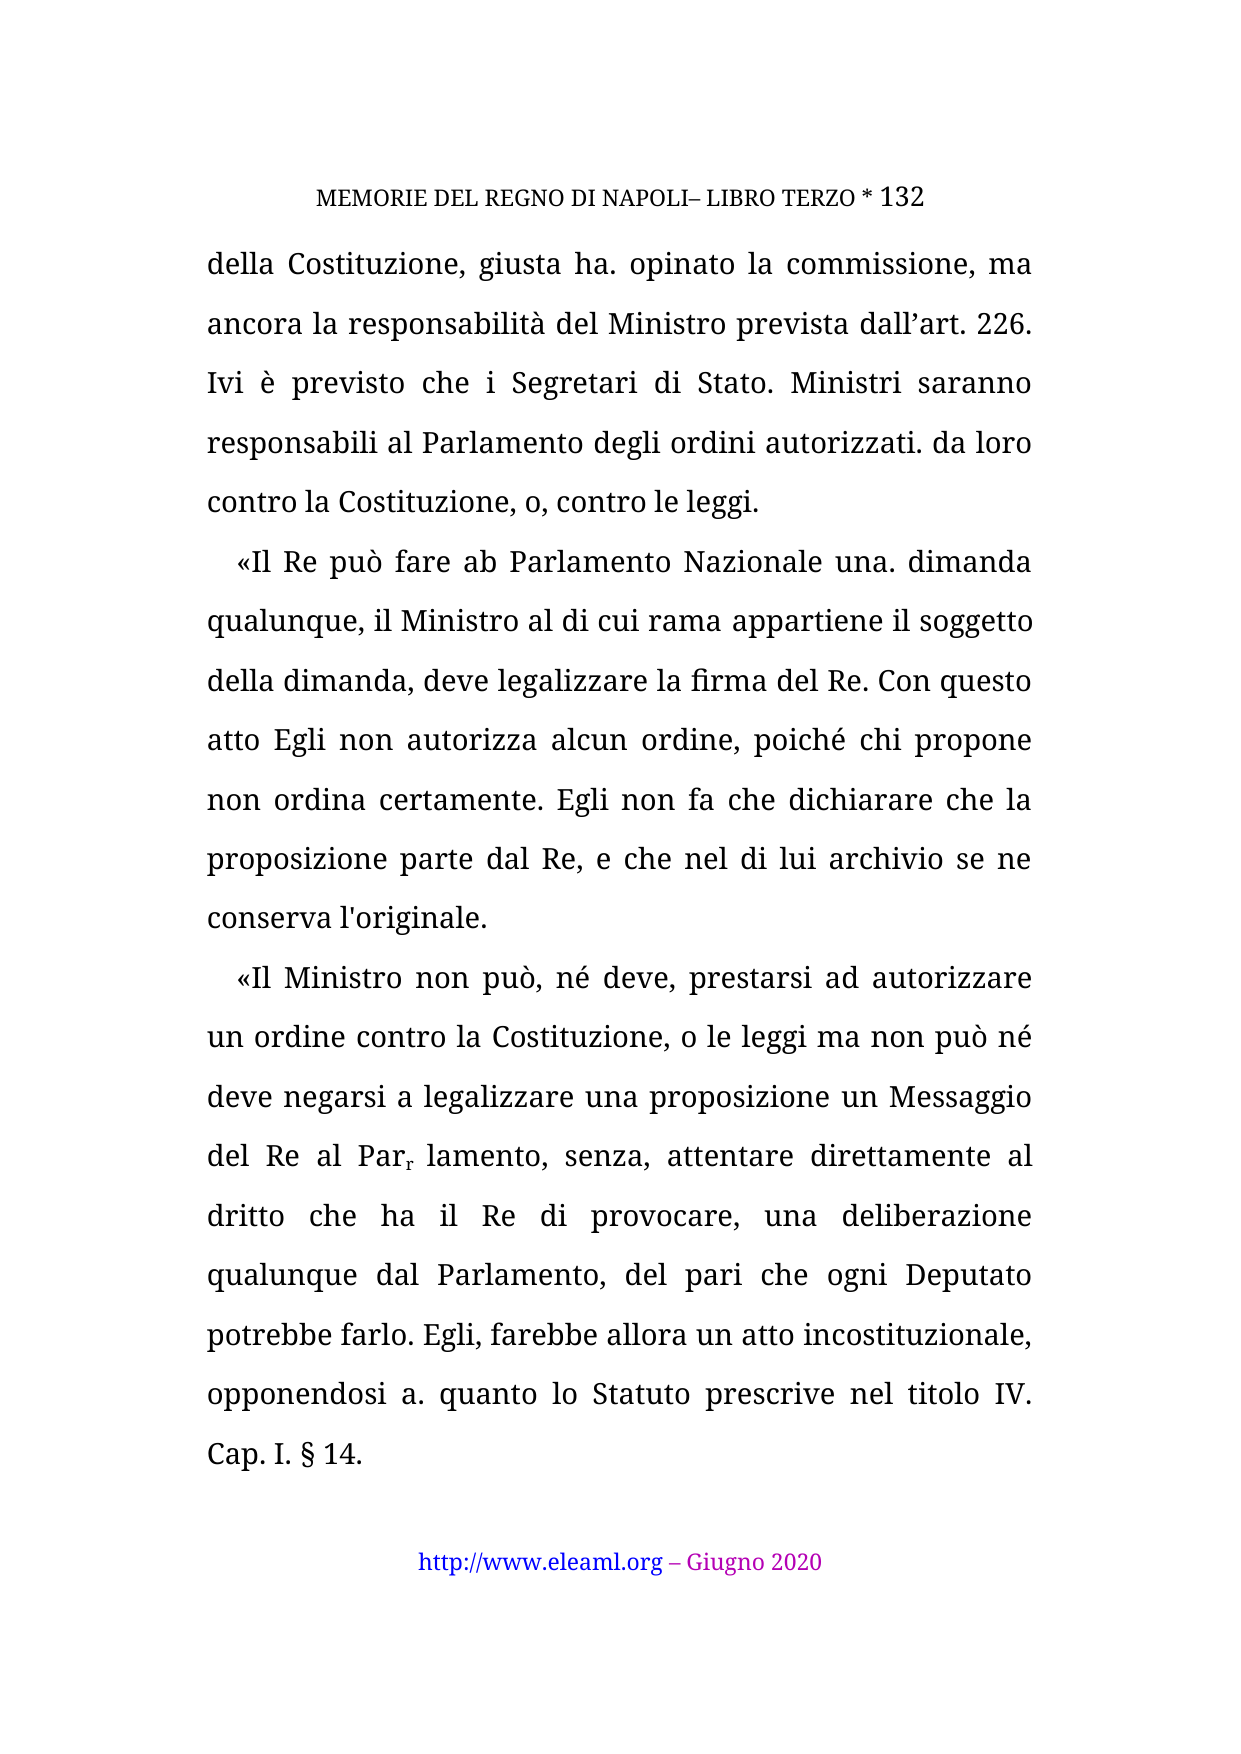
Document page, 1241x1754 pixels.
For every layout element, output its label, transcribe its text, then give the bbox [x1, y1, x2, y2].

text «Il Ministro non può, né deve, prestarsi ad autorizzare un ordine contro la Costituzione, o le leggi ma non può né deve negarsi a legalizzare una proposizione un Messaggio del Re al Parr lamento, senza, attentare direttamente al dritto che ha il Re di provocare, una deliberazione qualunque dal Parlamento, del pari che ogni Deputato potrebbe farlo. Egli, farebbe allora un atto incostituzionale, opponendosi a. quanto lo Statuto prescrive nel titolo IV. Cap. I. § 14. [207, 957, 1033, 1473]
text della Costituzione, giusta ha. opinato la commissione, ma ancora la responsabilità del Ministro prevista dall’art. 226. Ivi è previsto che i Segretari di Stato. Ministri saranno responsabili al Parlamento degli ordini autorizzati. da loro contro la Costituzione, o, contro le leggi. [207, 243, 1033, 521]
text «Il Re può fare ab Parlamento Nazionale una. dimanda qualunque, il Ministro al di cui rama appartiene il soggetto della dimanda, deve legalizzare la firma del Re. Con questo atto Egli non autorizza alcun ordine, poiché chi propone non ordina certamente. Egli non fa che dichiarare che la proposizione parte dal Re, e che nel di lui archivio se ne conserva l'originale. [207, 541, 1033, 937]
